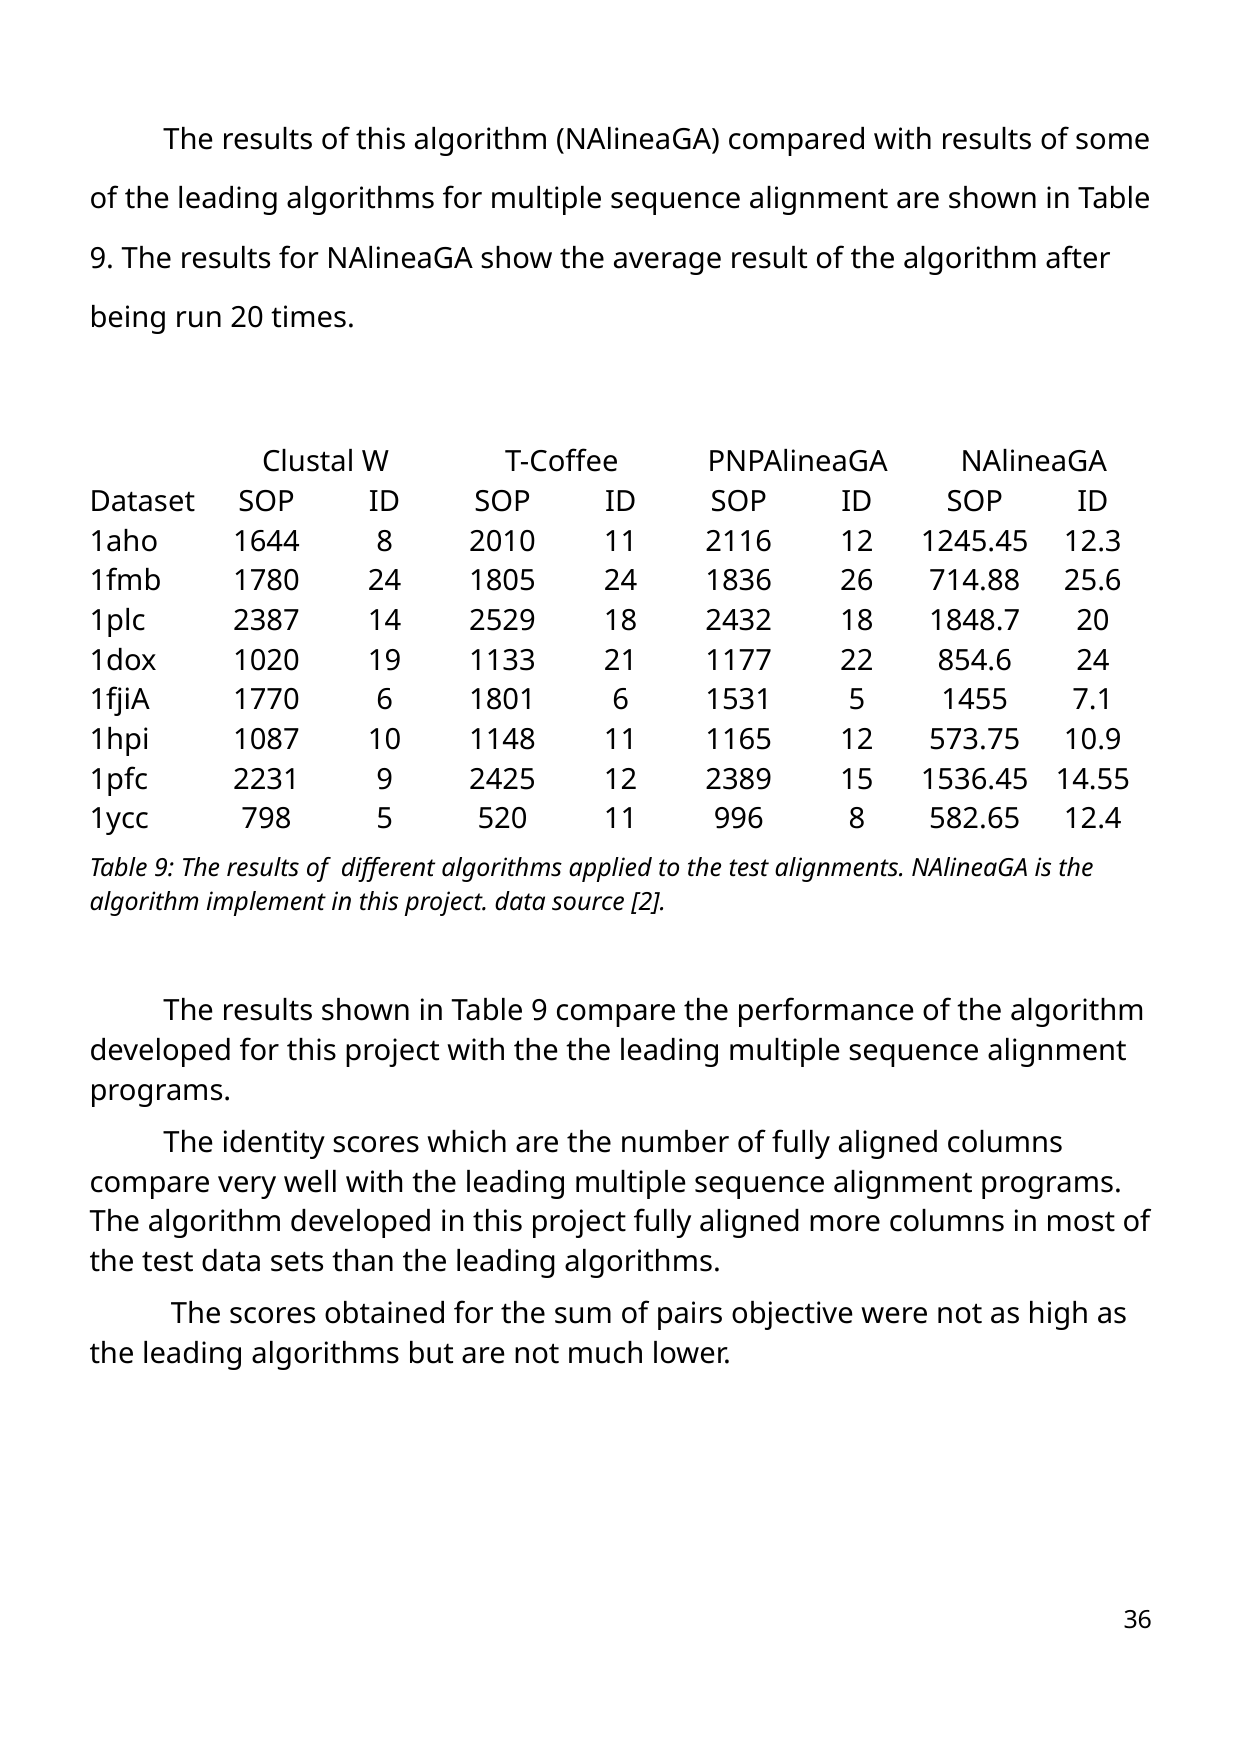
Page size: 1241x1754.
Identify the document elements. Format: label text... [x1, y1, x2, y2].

table_cell 24 [325, 560, 443, 599]
table_cell 24 [561, 560, 679, 599]
table_cell 12 [561, 758, 679, 798]
table_cell 1644 [207, 520, 325, 559]
table_cell 2432 [680, 599, 797, 639]
table_cell 26 [798, 560, 916, 599]
table_cell 1dox [89, 639, 207, 679]
table_cell SOP [443, 480, 561, 520]
table_cell 1455 [916, 679, 1033, 718]
table_cell 1020 [207, 639, 325, 679]
table_cell 1148 [443, 718, 561, 758]
table_cell 10.9 [1034, 718, 1152, 758]
table_cell 520 [443, 798, 561, 837]
table_cell 11 [561, 718, 679, 758]
table_cell 11 [561, 520, 679, 559]
table_header Dataset [89, 441, 207, 520]
table_cell 1780 [207, 560, 325, 599]
table_header NAlineaGA [916, 441, 1152, 480]
text The identity scores which are the number of fully aligned columns compare very well with the leading multiple sequence alignment programs. The algorithm developed in this project fully aligned more columns in most of the test data sets than the leading algorithms. [89, 1121, 1152, 1280]
table_cell 1177 [680, 639, 797, 679]
table_cell 12 [798, 718, 916, 758]
table_cell 12 [798, 520, 916, 559]
table_cell 24 [1034, 639, 1152, 679]
table_cell ID [798, 480, 916, 520]
table_cell 1805 [443, 560, 561, 599]
table_cell 19 [325, 639, 443, 679]
table_cell 714.88 [916, 560, 1033, 599]
table_cell 573.75 [916, 718, 1033, 758]
table_cell SOP [680, 480, 797, 520]
table_cell 2529 [443, 599, 561, 639]
table_cell 1770 [207, 679, 325, 718]
table_cell 5 [325, 798, 443, 837]
table_cell 1plc [89, 599, 207, 639]
table_cell 12.3 [1034, 520, 1152, 559]
table_cell 1245.45 [916, 520, 1033, 559]
table_cell 1801 [443, 679, 561, 718]
table_cell 1087 [207, 718, 325, 758]
text The scores obtained for the sum of pairs objective were not as high as the leading algorithms but are not much lower. [89, 1292, 1152, 1372]
table_cell 18 [561, 599, 679, 639]
text The results of this algorithm (NAlineaGA) compared with results of some of the leading algorithms for multiple sequence alignment are shown in Table 9. The results for NAlineaGA show the average result of the algorithm after being run 20 times. [89, 118, 1152, 336]
table_cell 582.65 [916, 798, 1033, 837]
table_header Clustal W [207, 441, 443, 480]
table_cell 1133 [443, 639, 561, 679]
table_cell 1aho [89, 520, 207, 559]
table_cell 1531 [680, 679, 797, 718]
table_cell 1536.45 [916, 758, 1033, 798]
table_cell 20 [1034, 599, 1152, 639]
table_cell 996 [680, 798, 797, 837]
table_cell ID [1034, 480, 1152, 520]
table_cell 11 [561, 798, 679, 837]
table_cell 2425 [443, 758, 561, 798]
table_cell 2116 [680, 520, 797, 559]
table_cell 1848.7 [916, 599, 1033, 639]
table_header T-Coffee [443, 441, 679, 480]
table_cell 2010 [443, 520, 561, 559]
table_cell 8 [798, 798, 916, 837]
table_cell 10 [325, 718, 443, 758]
table_cell 14 [325, 599, 443, 639]
table_cell 21 [561, 639, 679, 679]
text The results shown in Table 9 compare the performance of the algorithm developed for this project with the the leading multiple sequence alignment programs. [89, 989, 1152, 1109]
table_cell 15 [798, 758, 916, 798]
table_cell SOP [916, 480, 1033, 520]
table_cell ID [325, 480, 443, 520]
table_cell 1836 [680, 560, 797, 599]
table_cell ID [561, 480, 679, 520]
table_cell 8 [325, 520, 443, 559]
table_cell 18 [798, 599, 916, 639]
table_cell 1165 [680, 718, 797, 758]
table_cell 12.4 [1034, 798, 1152, 837]
table_cell 2387 [207, 599, 325, 639]
table_cell 7.1 [1034, 679, 1152, 718]
table_cell 1fjiA [89, 679, 207, 718]
table_cell 6 [325, 679, 443, 718]
table_cell 2231 [207, 758, 325, 798]
table_cell 5 [798, 679, 916, 718]
table_cell 22 [798, 639, 916, 679]
table_cell 1fmb [89, 560, 207, 599]
table_cell 2389 [680, 758, 797, 798]
table_cell 6 [561, 679, 679, 718]
table_cell 1ycc [89, 798, 207, 837]
text Table 9: The results of different algorithms applied to the test alignments. NAlineaGA is the algorithm implement in this project. data source [2]. [89, 850, 1152, 918]
table_header PNPAlineaGA [680, 441, 916, 480]
table_cell 25.6 [1034, 560, 1152, 599]
table_cell 798 [207, 798, 325, 837]
table_cell 1pfc [89, 758, 207, 798]
table_cell 14.55 [1034, 758, 1152, 798]
table_cell 854.6 [916, 639, 1033, 679]
table_cell 1hpi [89, 718, 207, 758]
table_cell 9 [325, 758, 443, 798]
table_cell SOP [207, 480, 325, 520]
